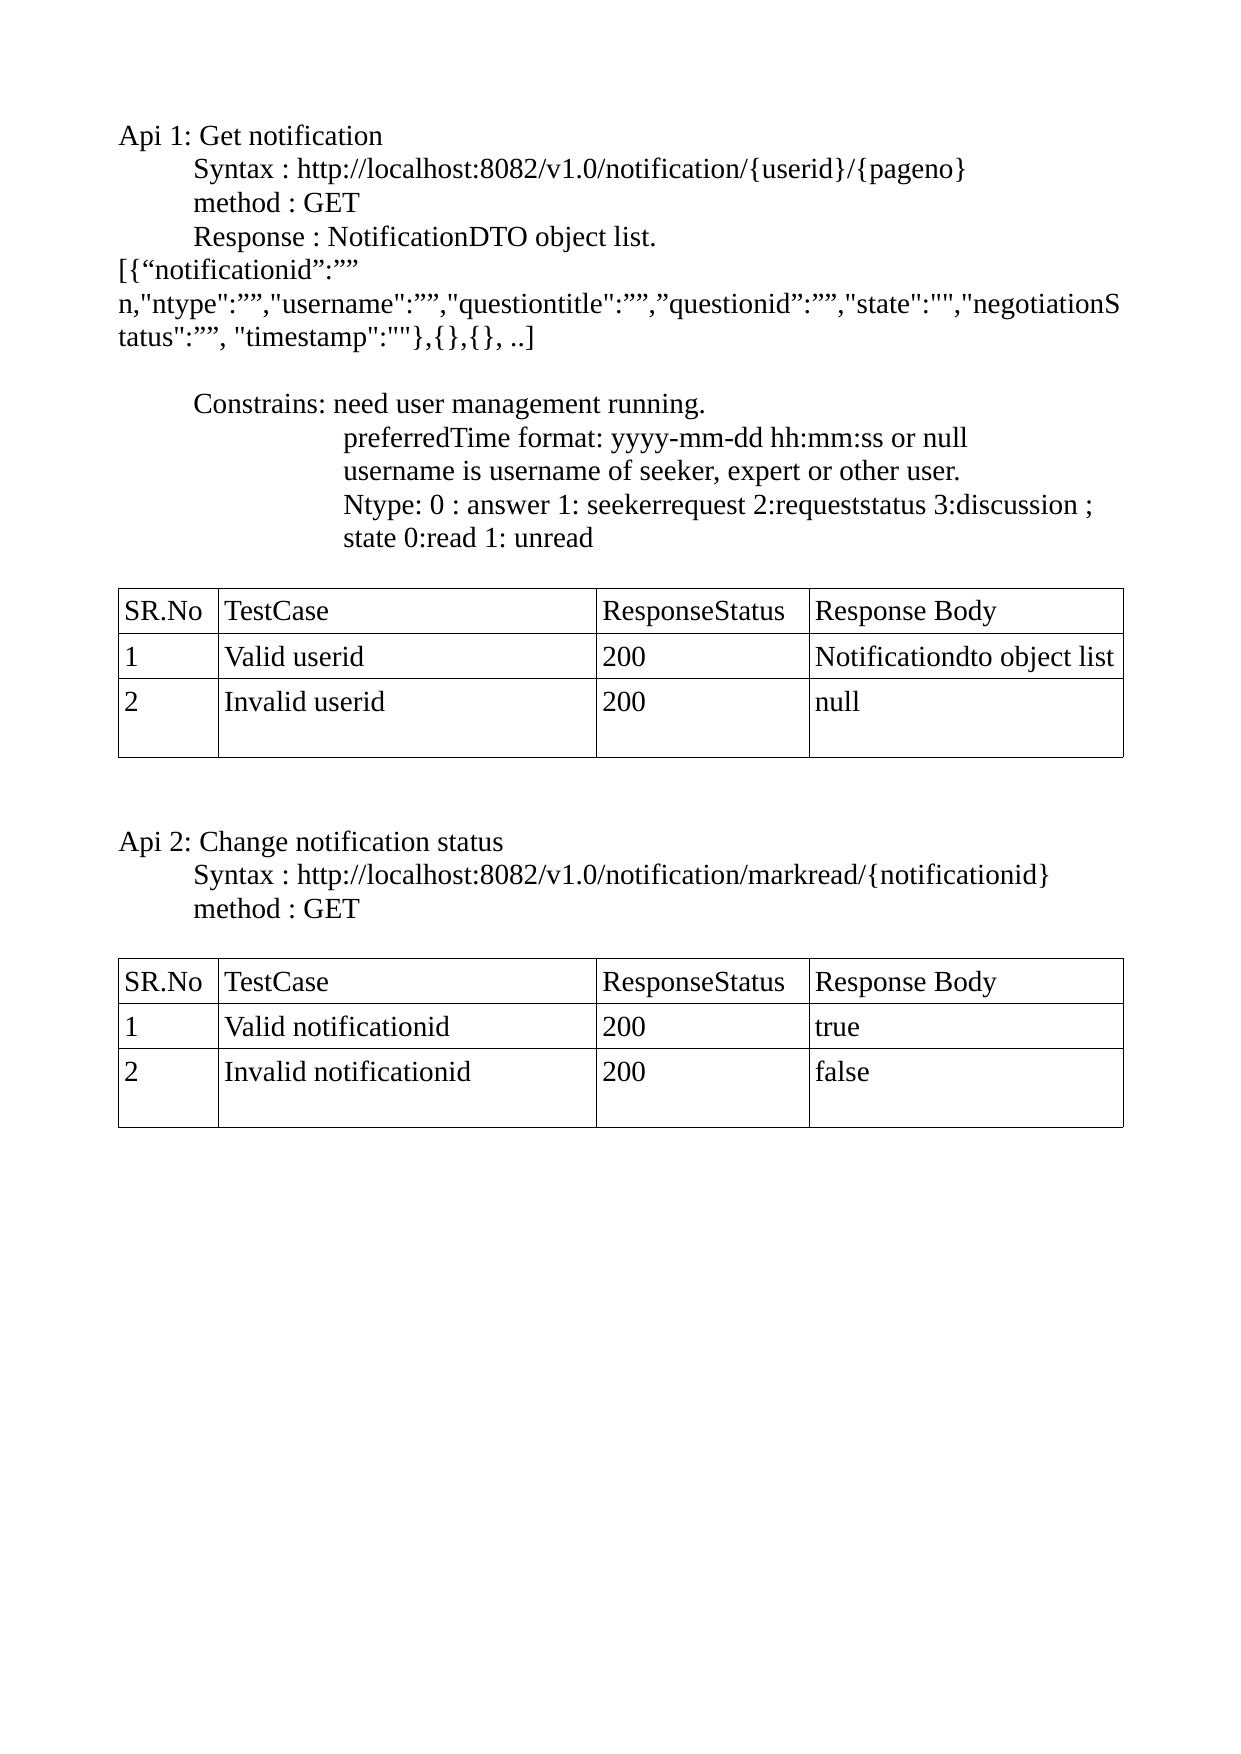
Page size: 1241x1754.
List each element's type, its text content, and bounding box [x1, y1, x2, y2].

table_cell 2 [119, 679, 218, 757]
table_cell Invalid notificationid [219, 1049, 596, 1127]
table_cell Notificationdto object list [810, 634, 1123, 678]
text [{“notificationid”:”” n,"ntype":””,"username":””,"questiontitle":””,”questionid”:””,"state":"","negotiationStatus":””, "timestamp":""},{},{}, ..] [118, 252, 1122, 353]
table_cell 200 [597, 679, 809, 757]
table_header ResponseStatus [597, 589, 809, 633]
table_header SR.No [119, 589, 218, 633]
text method : GET [118, 891, 1122, 924]
table_cell 200 [597, 634, 809, 678]
text Syntax : http://localhost:8082/v1.0/notification/markread/{notificationid} [118, 857, 1122, 891]
text Constrains: need user management running. [118, 386, 1122, 420]
text Ntype: 0 : answer 1: seekerrequest 2:requeststatus 3:discussion ; [118, 487, 1122, 521]
text Api 2: Change notification status [118, 824, 1122, 857]
text Response : NotificationDTO object list. [118, 219, 1122, 252]
table_cell 2 [119, 1049, 218, 1127]
text method : GET [118, 185, 1122, 219]
text Syntax : http://localhost:8082/v1.0/notification/{userid}/{pageno} [118, 152, 1122, 185]
table_header ResponseStatus [597, 959, 809, 1003]
table_cell 1 [119, 1004, 218, 1048]
table_cell 200 [597, 1049, 809, 1127]
text state 0:read 1: unread [118, 521, 1122, 554]
table_header SR.No [119, 959, 218, 1003]
table_header TestCase [219, 959, 596, 1003]
text username is username of seeker, expert or other user. [118, 453, 1122, 487]
table_header Response Body [810, 589, 1123, 633]
text preferredTime format: yyyy-mm-dd hh:mm:ss or null [118, 420, 1122, 453]
table_cell Invalid userid [219, 679, 596, 757]
table_cell Valid userid [219, 634, 596, 678]
table_cell Valid notificationid [219, 1004, 596, 1048]
table_cell false [810, 1049, 1123, 1127]
table_header Response Body [810, 959, 1123, 1003]
table_cell 200 [597, 1004, 809, 1048]
table_cell null [810, 679, 1123, 757]
table_header TestCase [219, 589, 596, 633]
table_cell true [810, 1004, 1123, 1048]
text Api 1: Get notification [118, 118, 1122, 152]
table_cell 1 [119, 634, 218, 678]
